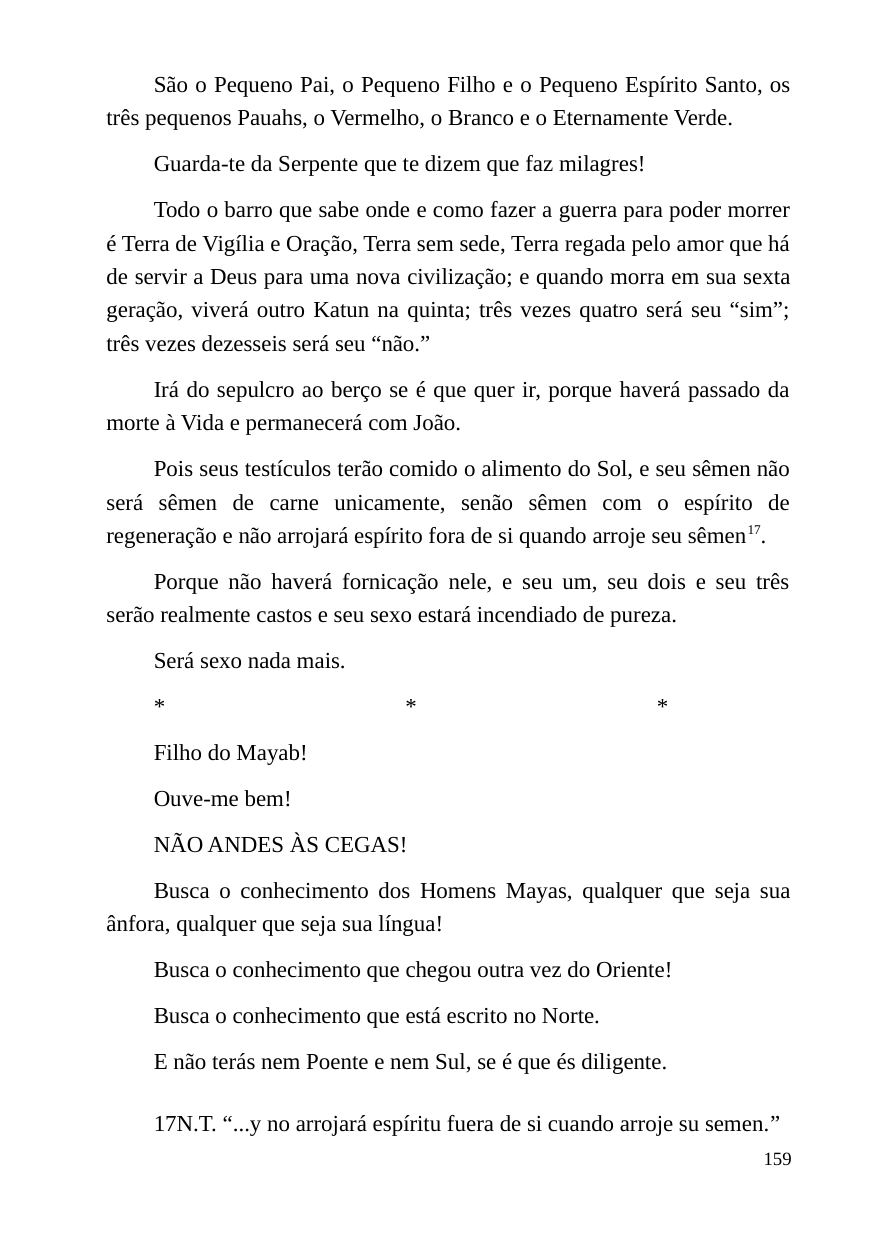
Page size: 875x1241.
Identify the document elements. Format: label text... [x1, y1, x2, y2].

text E não terás nem Poente e nem Sul, se é que és diligente. [106, 1048, 791, 1075]
text Busca o conhecimento dos Homens Mayas, qualquer que seja sua ânfora, qualquer que seja sua língua! [106, 877, 791, 937]
text N.T. “...y no arrojará espíritu fuera de si cuando arroje su semen.” [106, 1110, 791, 1136]
text São o Pequeno Pai, o Pequeno Filho e o Pequeno Espírito Santo, os três pequenos Pauahs, o Vermelho, o Branco e o Eternamente Verde. [106, 71, 791, 131]
text Guarda-te da Serpente que te dizem que faz milagres! [106, 150, 791, 177]
text Irá do sepulcro ao berço se é que quer ir, porque haverá passado da morte à Vida e permanecerá com João. [106, 376, 791, 436]
text Será sexo nada mais. [106, 647, 791, 674]
text Busca o conhecimento que está escrito no Norte. [106, 1002, 791, 1029]
text Pois seus testículos terão comido o alimento do Sol, e seu sêmen não será sêmen de carne unicamente, senão sêmen com o espírito de regeneração e não arrojará espírito fora de si quando arroje seu sêmen. [106, 455, 791, 548]
text NÃO ANDES ÀS CEGAS! [106, 831, 791, 857]
text Todo o barro que sabe onde e como fazer a guerra para poder morrer é Terra de Vigília e Oração, Terra sem sede, Terra regada pelo amor que há de servir a Deus para uma nova civilização; e quando morra em sua sexta geração, viverá outro Katun na quinta; três vezes quatro será seu “sim”; três vezes dezesseis será seu “não.” [106, 196, 791, 356]
text Filho do Mayab! [106, 739, 791, 766]
text Ouve-me bem! [106, 785, 791, 812]
text Porque não haverá fornicação nele, e seu um, seu dois e seu três serão realmente castos e seu sexo estará incendiado de pureza. [106, 568, 791, 628]
text * * * [106, 693, 791, 720]
text Busca o conhecimento que chegou outra vez do Oriente! [106, 956, 791, 983]
